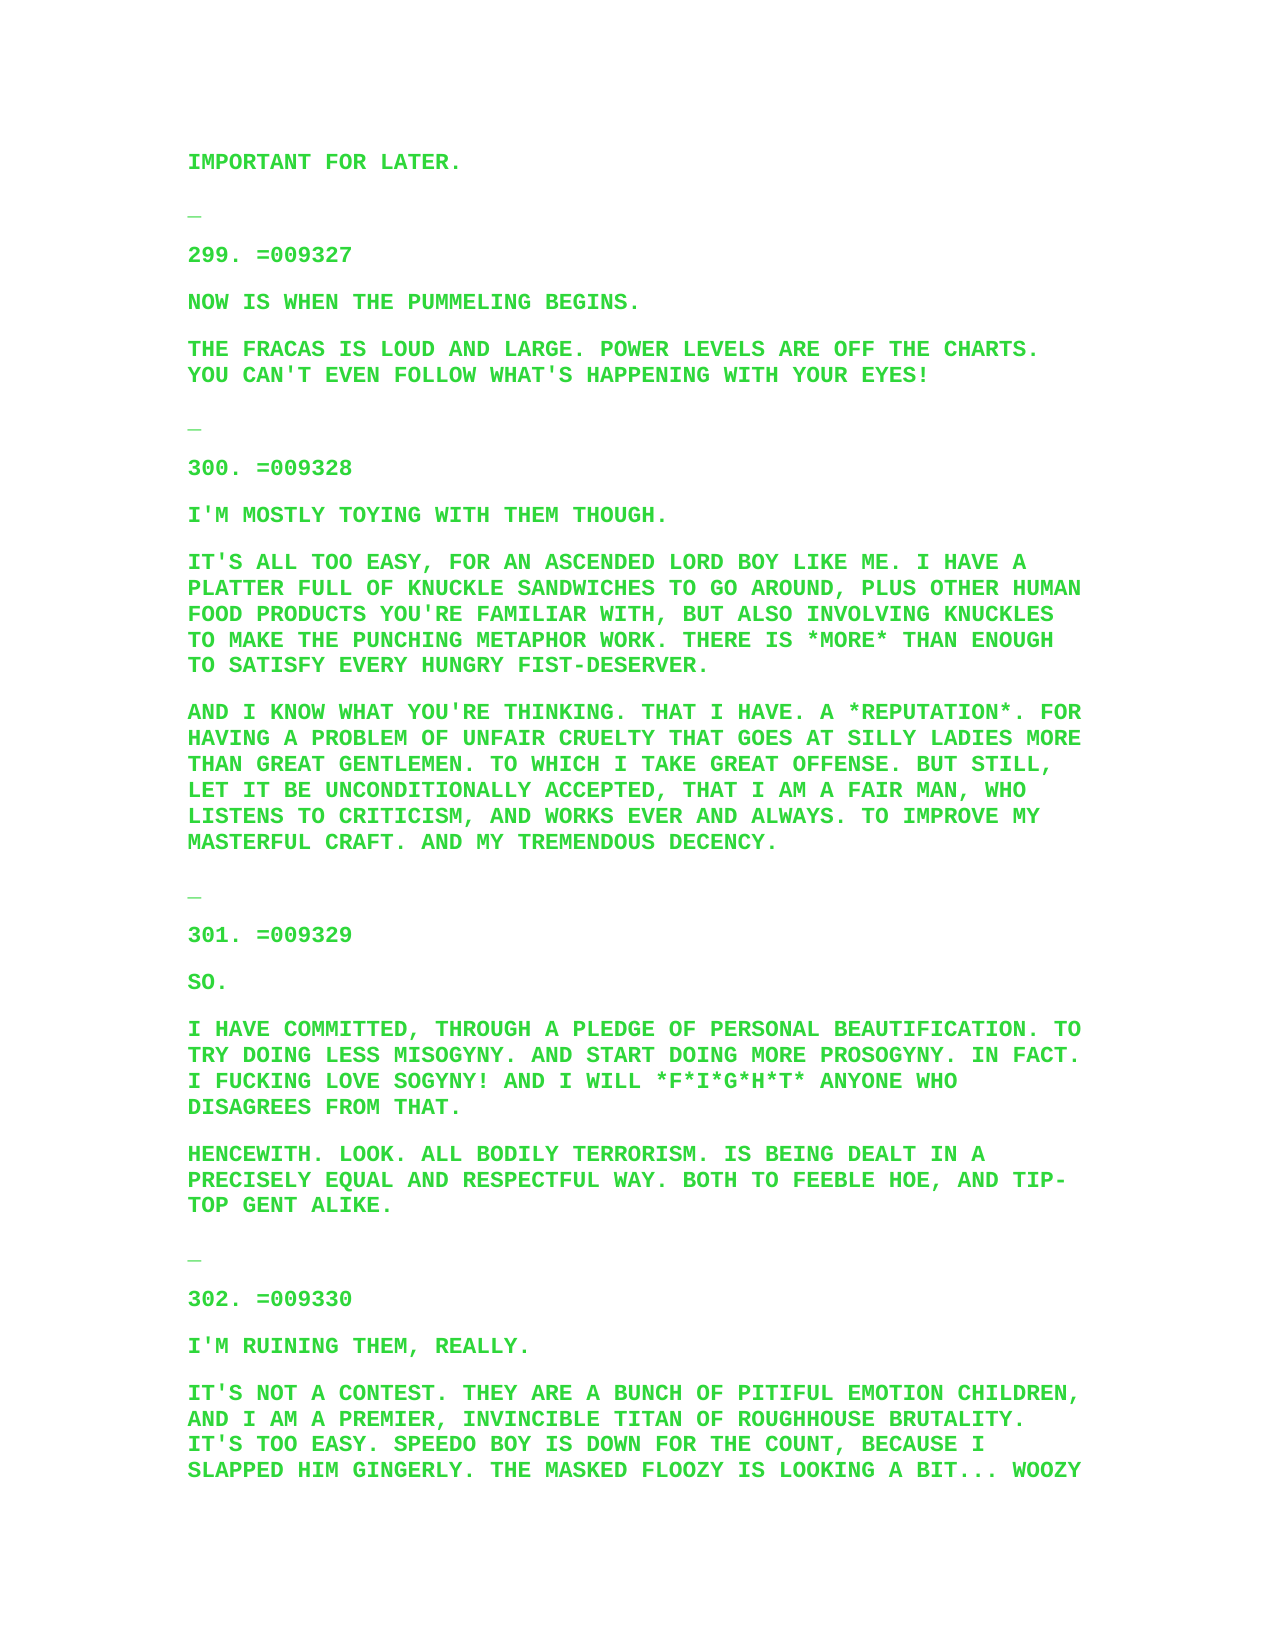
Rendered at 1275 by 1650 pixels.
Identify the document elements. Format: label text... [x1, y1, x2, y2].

text I'M MOSTLY TOYING WITH THEM THOUGH. [187, 503, 1087, 529]
text NOW IS WHEN THE PUMMELING BEGINS. [187, 290, 1087, 316]
text THE FRACAS IS LOUD AND LARGE. POWER LEVELS ARE OFF THE CHARTS. YOU CAN'T EVEN FOLLOW WHAT'S HAPPENING WITH YOUR EYES! [187, 337, 1087, 389]
text _ [187, 1241, 1087, 1267]
text IT'S ALL TOO EASY, FOR AN ASCENDED LORD BOY LIKE ME. I HAVE A PLATTER FULL OF KNUCKLE SANDWICHES TO GO AROUND, PLUS OTHER HUMAN FOOD PRODUCTS YOU'RE FAMILIAR WITH, BUT ALSO INVOLVING KNUCKLES TO MAKE THE PUNCHING METAPHOR WORK. THERE IS *MORE* THAN ENOUGH TO SATISFY EVERY HUNGRY FIST-DESERVER. [187, 550, 1087, 680]
text 301. =009329 [187, 924, 1087, 950]
text _ [187, 197, 1087, 223]
text AND I KNOW WHAT YOU'RE THINKING. THAT I HAVE. A *REPUTATION*. FOR HAVING A PROBLEM OF UNFAIR CRUELTY THAT GOES AT SILLY LADIES MORE THAN GREAT GENTLEMEN. TO WHICH I TAKE GREAT OFFENSE. BUT STILL, LET IT BE UNCONDITIONALLY ACCEPTED, THAT I AM A FAIR MAN, WHO LISTENS TO CRITICISM, AND WORKS EVER AND ALWAYS. TO IMPROVE MY MASTERFUL CRAFT. AND MY TREMENDOUS DECENCY. [187, 701, 1087, 856]
text _ [187, 410, 1087, 436]
text _ [187, 877, 1087, 903]
text HENCEWITH. LOOK. ALL BODILY TERRORISM. IS BEING DEALT IN A PRECISELY EQUAL AND RESPECTFUL WAY. BOTH TO FEEBLE HOE, AND TIP-TOP GENT ALIKE. [187, 1142, 1087, 1220]
text 299. =009327 [187, 243, 1087, 269]
text IT'S NOT A CONTEST. THEY ARE A BUNCH OF PITIFUL EMOTION CHILDREN, AND I AM A PREMIER, INVINCIBLE TITAN OF ROUGHHOUSE BRUTALITY. IT'S TOO EASY. SPEEDO BOY IS DOWN FOR THE COUNT, BECAUSE I SLAPPED HIM GINGERLY. THE MASKED FLOOZY IS LOOKING A BIT... WOOZY [187, 1381, 1087, 1485]
text 300. =009328 [187, 457, 1087, 482]
text SO. [187, 971, 1087, 997]
text IMPORTANT FOR LATER. [187, 150, 1087, 176]
text 302. =009330 [187, 1287, 1087, 1313]
text I HAVE COMMITTED, THROUGH A PLEDGE OF PERSONAL BEAUTIFICATION. TO TRY DOING LESS MISOGYNY. AND START DOING MORE PROSOGYNY. IN FACT. I FUCKING LOVE SOGYNY! AND I WILL *F*I*G*H*T* ANYONE WHO DISAGREES FROM THAT. [187, 1017, 1087, 1121]
text I'M RUINING THEM, REALLY. [187, 1334, 1087, 1360]
